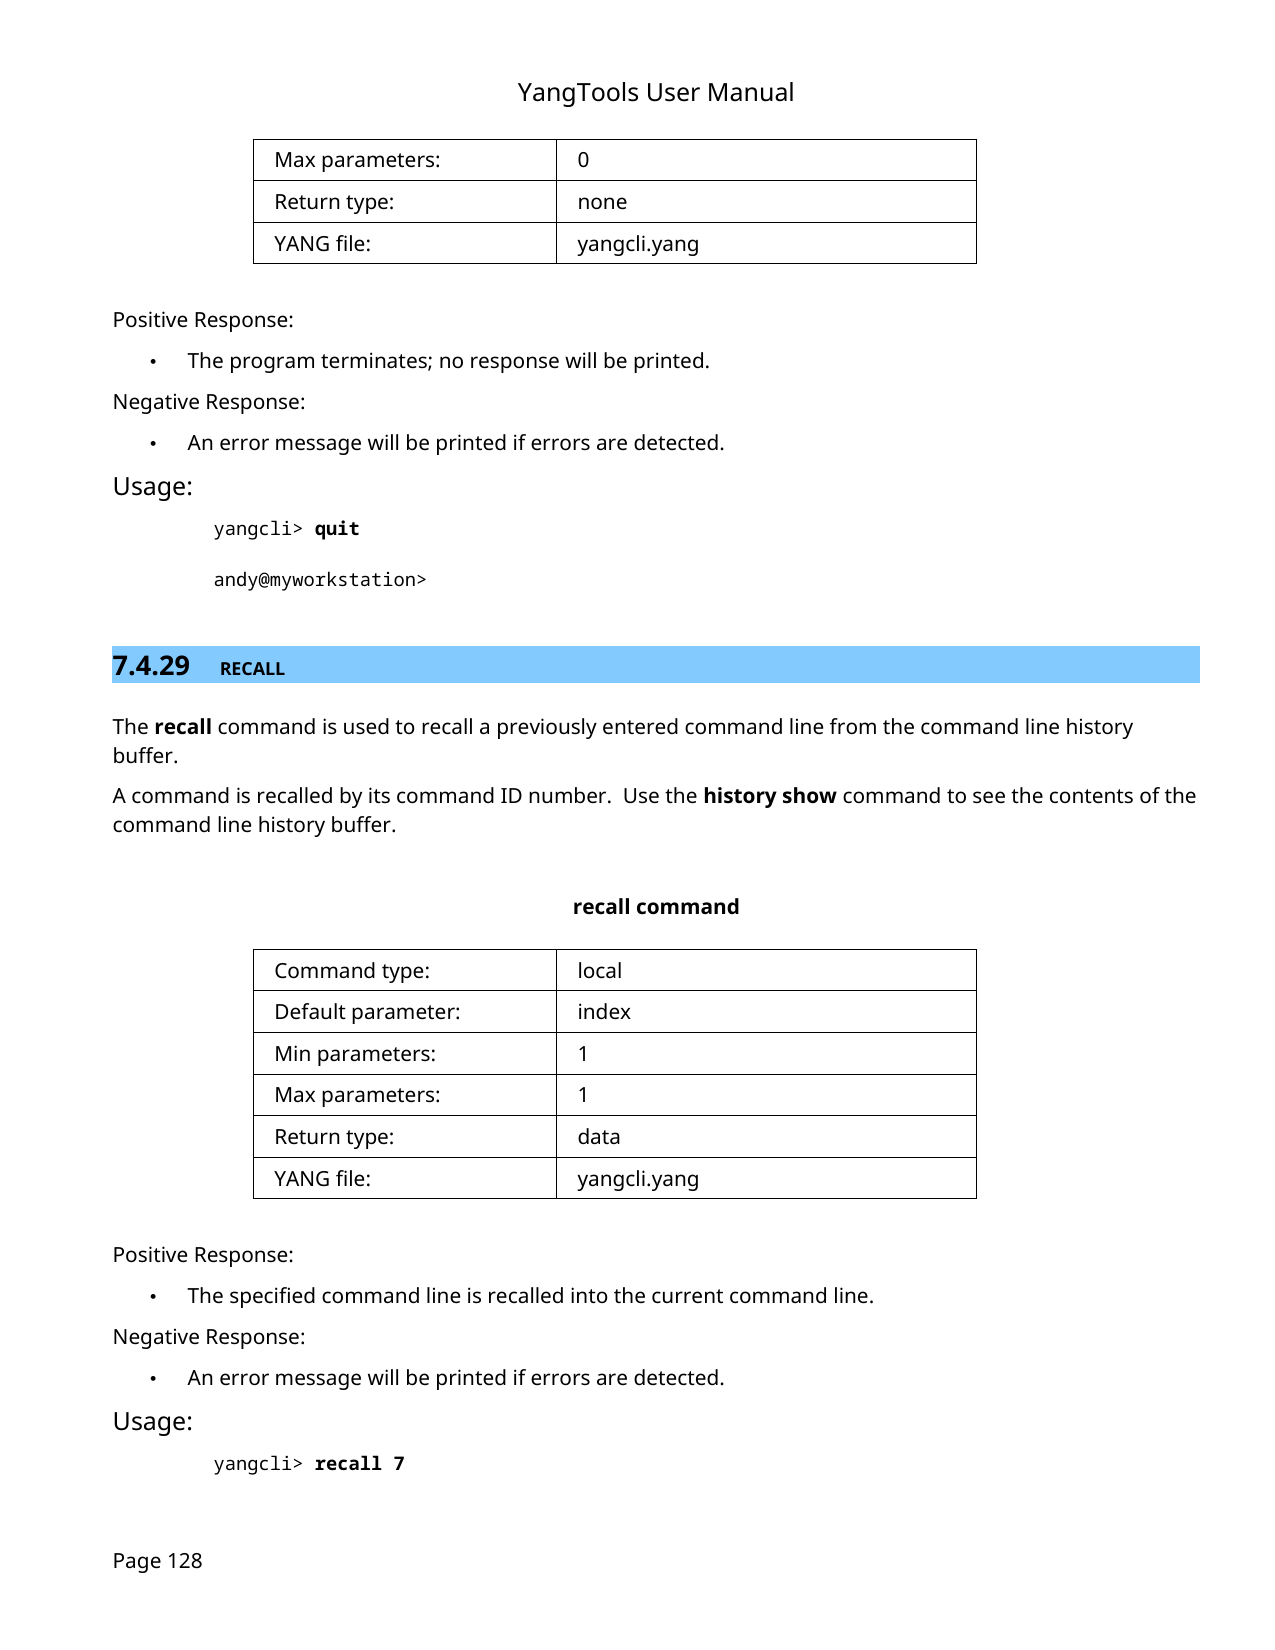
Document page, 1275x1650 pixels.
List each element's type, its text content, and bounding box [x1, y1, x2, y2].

list An error message will be printed if errors are detected. [150, 428, 1200, 456]
table_cell data [557, 1116, 976, 1157]
table_header Command type: [254, 950, 556, 990]
table_cell Return type: [254, 181, 556, 222]
table_cell none [557, 181, 976, 222]
table_cell Min parameters: [254, 1033, 556, 1073]
list The program terminates; no response will be printed. [150, 346, 1200, 374]
subtitle recall command [127, 892, 1185, 920]
table_cell YANG file: [254, 1158, 556, 1198]
table_cell yangcli.yang [557, 223, 976, 263]
table_cell Max parameters: [254, 140, 556, 180]
text Positive Response: [112, 305, 1200, 334]
subtitle recall [112, 646, 1200, 683]
table_cell 1 [557, 1033, 976, 1073]
table_cell Return type: [254, 1116, 556, 1157]
table_cell Max parameters: [254, 1075, 556, 1115]
table_cell 0 [557, 140, 976, 180]
text A command is recalled by its command ID number. Use the history show command to see the contents of the command line history buffer. [112, 782, 1200, 838]
text The recall command is used to recall a previously entered command line from the command line history buffer. [112, 712, 1200, 769]
text Negative Response: [112, 1322, 1200, 1351]
table_cell 1 [557, 1075, 976, 1115]
table_cell yangcli.yang [557, 1158, 976, 1198]
table_cell Default parameter: [254, 991, 556, 1032]
table_header local [557, 950, 976, 990]
text Usage: [112, 1404, 1200, 1438]
list The specified command line is recalled into the current command line. [150, 1281, 1200, 1309]
text Usage: [112, 469, 1200, 503]
table_cell YANG file: [254, 223, 556, 263]
text yangcli> recall 7 [139, 1450, 1200, 1501]
text Positive Response: [112, 1240, 1200, 1269]
list An error message will be printed if errors are detected. [150, 1363, 1200, 1391]
text Negative Response: [112, 387, 1200, 416]
text yangcli> quit andy@myworkstation> [139, 515, 1200, 617]
table_cell index [557, 991, 976, 1032]
